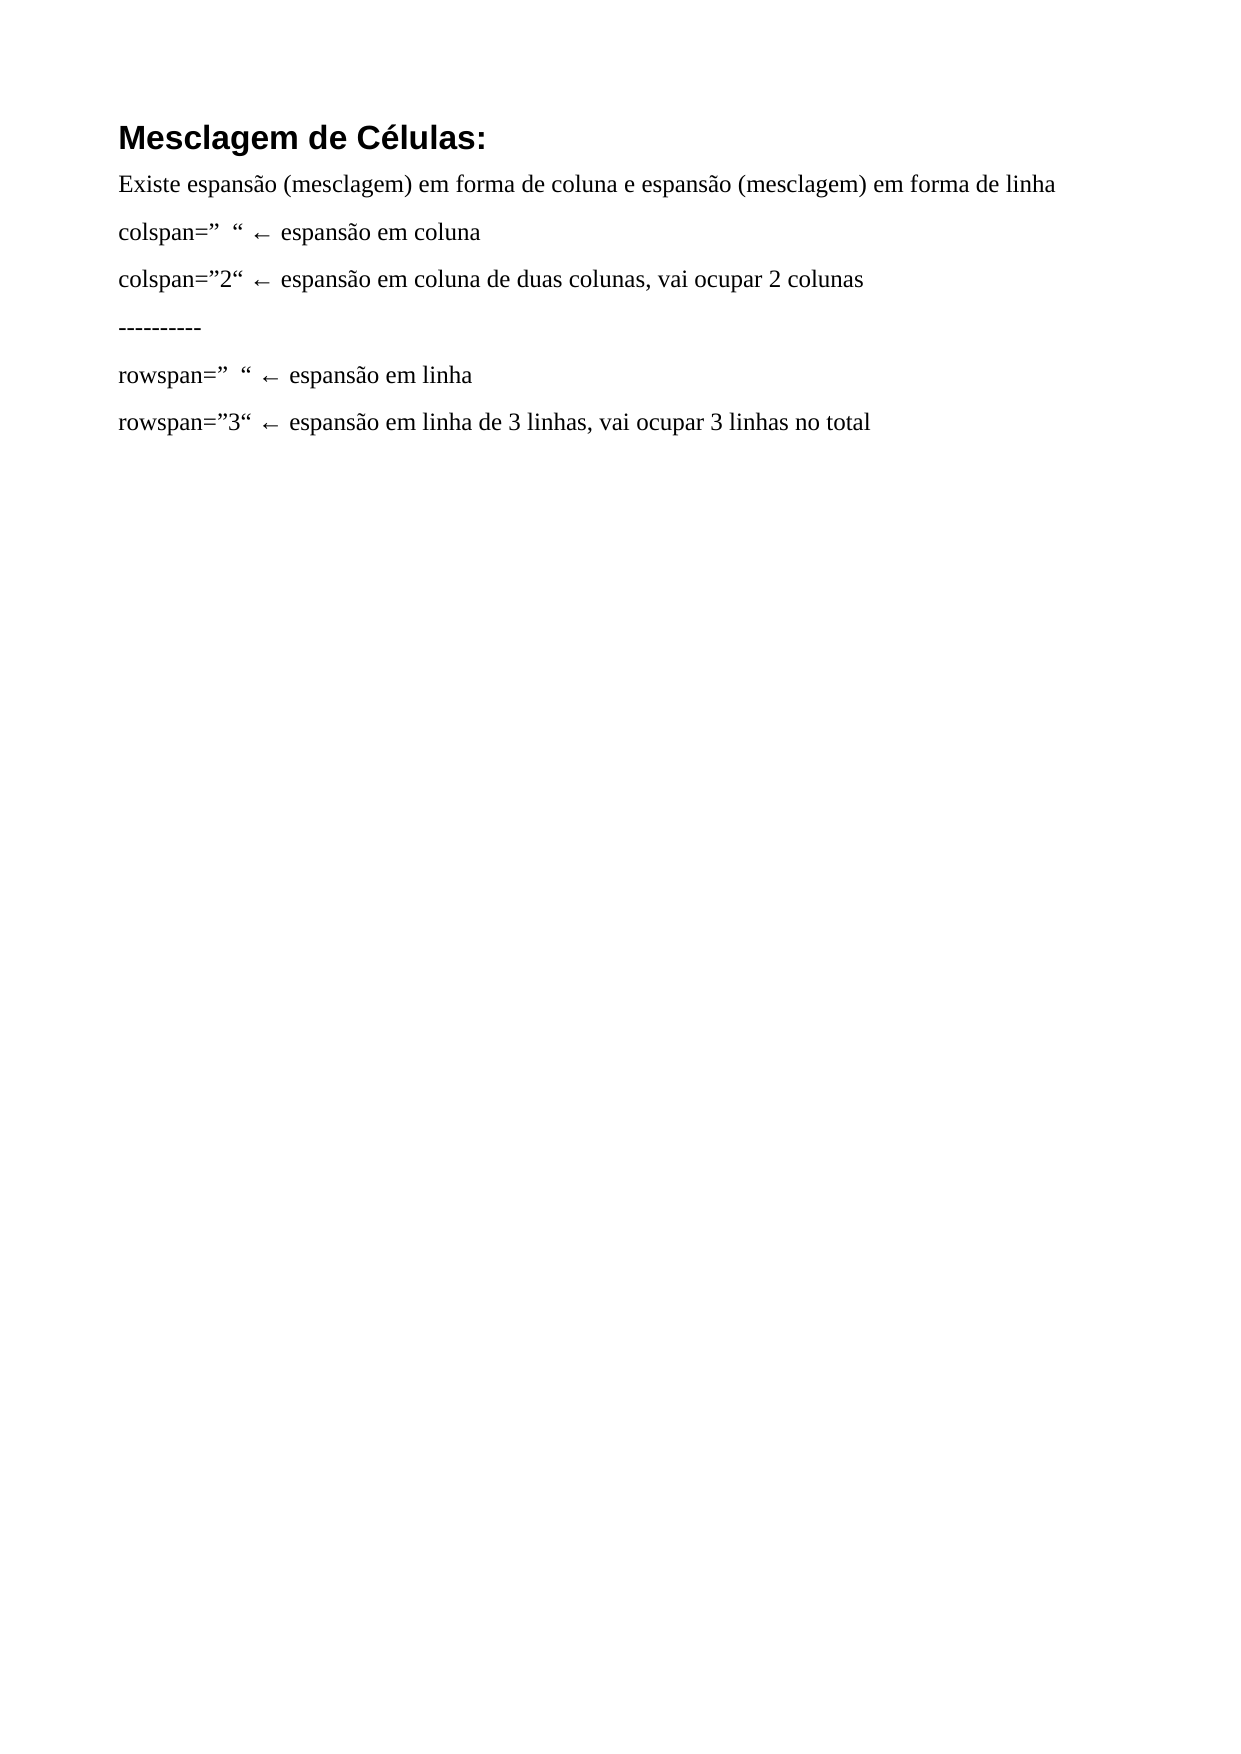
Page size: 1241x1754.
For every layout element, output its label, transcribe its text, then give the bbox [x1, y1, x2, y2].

text rowspan=” “ ← espansão em linha [118, 360, 1122, 388]
text ---------- [118, 312, 1122, 341]
text colspan=”2“ ← espansão em coluna de duas colunas, vai ocupar 2 colunas [118, 264, 1122, 293]
text Existe espansão (mesclagem) em forma de coluna e espansão (mesclagem) em forma de linha [118, 169, 1122, 198]
subtitle Mesclagem de Células: [118, 118, 1122, 157]
text rowspan=”3“ ← espansão em linha de 3 linhas, vai ocupar 3 linhas no total [118, 407, 1122, 436]
text colspan=” “ ← espansão em coluna [118, 217, 1122, 246]
